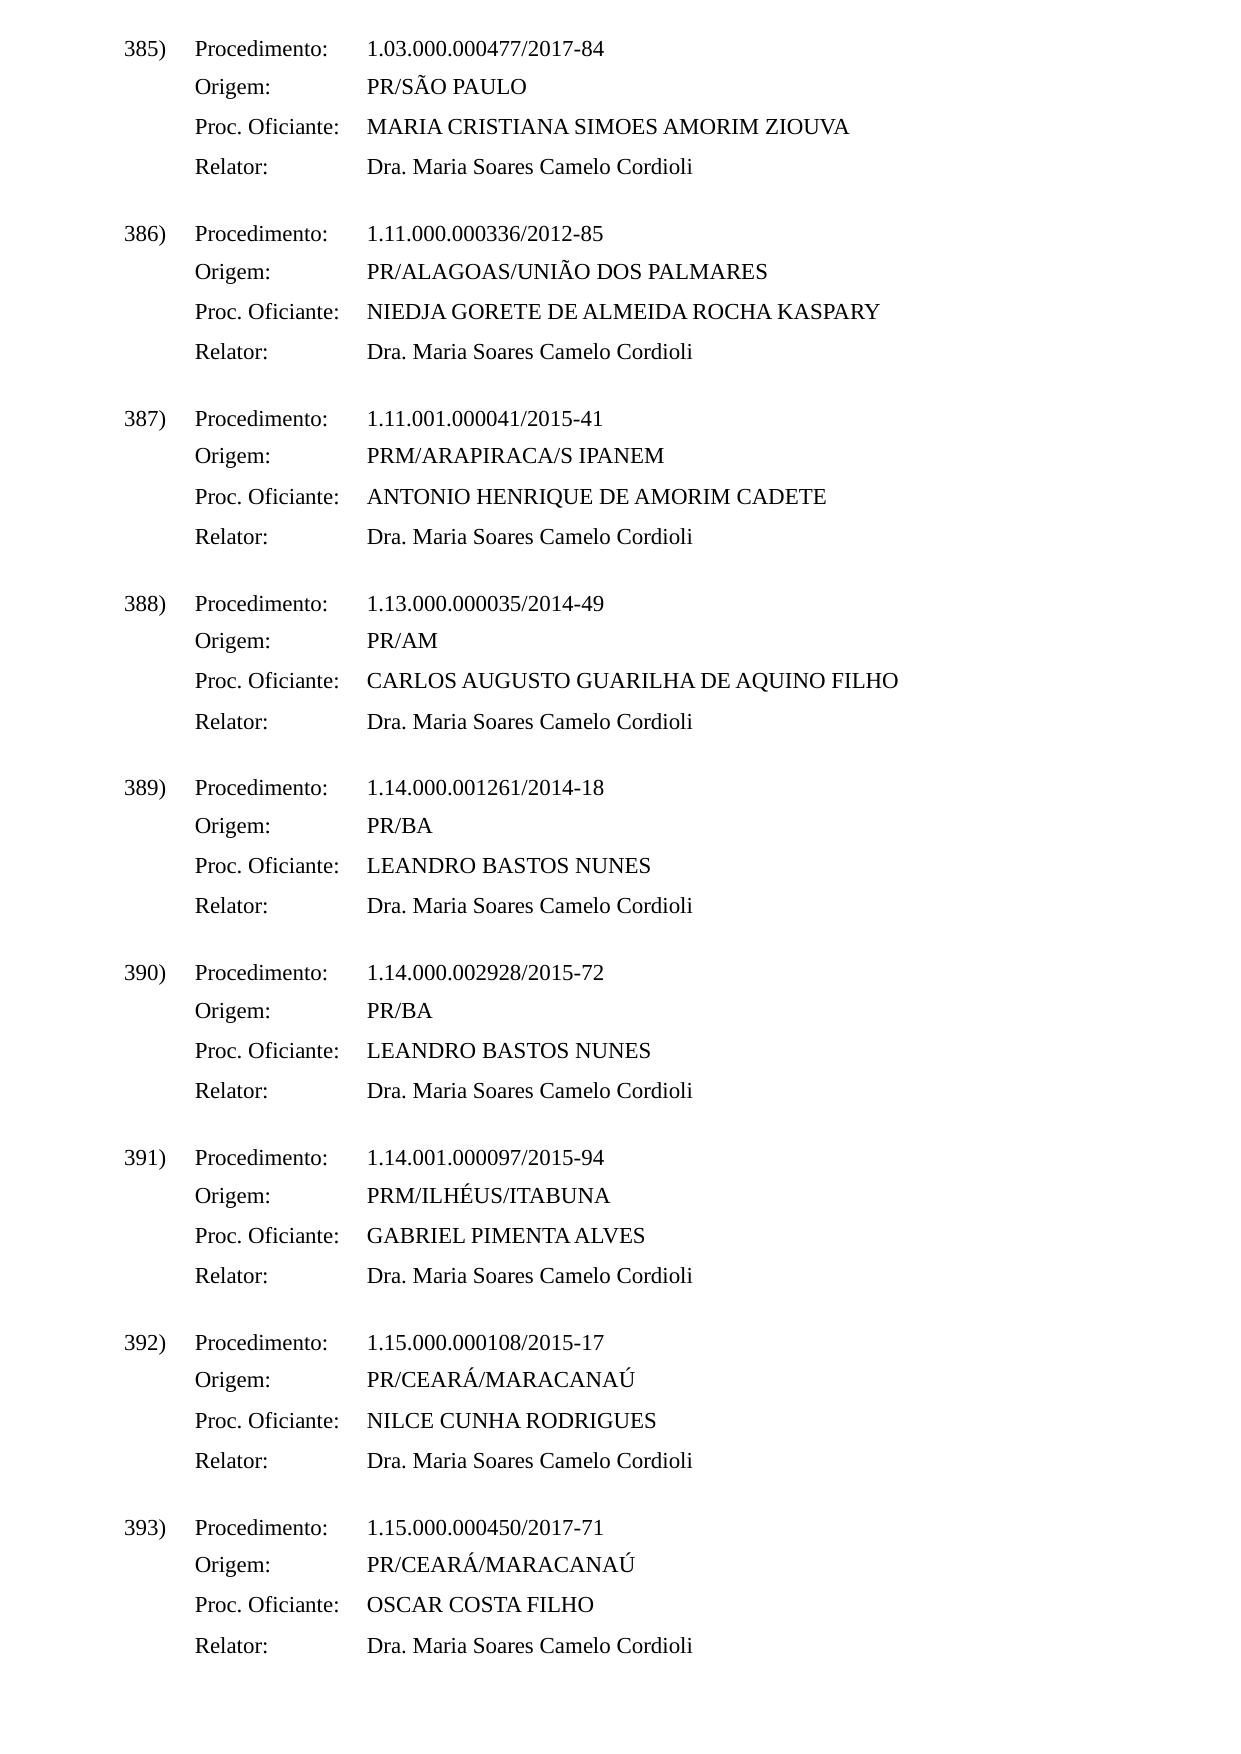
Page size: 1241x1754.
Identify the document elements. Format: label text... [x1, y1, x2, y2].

table_cell PR/CEARÁ/MARACANAÚ [361, 1546, 1122, 1586]
table_cell Origem: [189, 806, 361, 847]
table_cell [118, 1256, 189, 1297]
table_cell NILCE CUNHA RODRIGUES [361, 1401, 1122, 1441]
table_cell Origem: [189, 252, 361, 292]
table_cell [118, 292, 189, 332]
table_header Procedimento: [189, 1138, 361, 1176]
table_header 392) [118, 1323, 189, 1361]
table_cell Relator: [189, 333, 361, 373]
table_cell [118, 1031, 189, 1072]
table_header Procedimento: [189, 399, 361, 437]
table_cell Dra. Maria Soares Camelo Cordioli [361, 1256, 1122, 1297]
table_cell Origem: [189, 1546, 361, 1586]
table_cell Proc. Oficiante: [189, 1216, 361, 1256]
table_cell [118, 806, 189, 847]
table_cell Relator: [189, 517, 361, 557]
table_cell [118, 1401, 189, 1441]
table_cell LEANDRO BASTOS NUNES [361, 1031, 1122, 1072]
table_cell PR/BA [361, 806, 1122, 847]
table_cell [118, 437, 189, 477]
table_cell [118, 622, 189, 662]
table_cell [118, 252, 189, 292]
table_cell Proc. Oficiante: [189, 847, 361, 887]
table_cell PRM/ILHÉUS/ITABUNA [361, 1176, 1122, 1216]
table_header Procedimento: [189, 214, 361, 252]
table_cell PR/CEARÁ/MARACANAÚ [361, 1361, 1122, 1401]
table_header 387) [118, 399, 189, 437]
table_header 1.13.000.000035/2014-49 [361, 584, 1122, 622]
table_header 1.03.000.000477/2017-84 [361, 30, 1122, 67]
table_cell Proc. Oficiante: [189, 1401, 361, 1441]
table_header Procedimento: [189, 769, 361, 806]
table_header Procedimento: [189, 584, 361, 622]
table_header 1.15.000.000450/2017-71 [361, 1508, 1122, 1546]
table_cell Proc. Oficiante: [189, 662, 361, 702]
table_cell NIEDJA GORETE DE ALMEIDA ROCHA KASPARY [361, 292, 1122, 332]
table_header Procedimento: [189, 30, 361, 67]
table_cell [118, 1216, 189, 1256]
table_cell Relator: [189, 1441, 361, 1481]
table_cell Proc. Oficiante: [189, 108, 361, 148]
table_cell Dra. Maria Soares Camelo Cordioli [361, 333, 1122, 373]
table_cell Relator: [189, 887, 361, 927]
table_cell MARIA CRISTIANA SIMOES AMORIM ZIOUVA [361, 108, 1122, 148]
table_cell Dra. Maria Soares Camelo Cordioli [361, 148, 1122, 188]
table_cell Origem: [189, 622, 361, 662]
table_cell Relator: [189, 702, 361, 742]
table_cell Relator: [189, 1256, 361, 1297]
table_cell [118, 1441, 189, 1481]
table_cell Origem: [189, 1361, 361, 1401]
table_cell [118, 1626, 189, 1666]
table_cell CARLOS AUGUSTO GUARILHA DE AQUINO FILHO [361, 662, 1122, 702]
table_header Procedimento: [189, 1323, 361, 1361]
table_cell [118, 108, 189, 148]
table_header 385) [118, 30, 189, 67]
table_cell OSCAR COSTA FILHO [361, 1586, 1122, 1626]
table_header 393) [118, 1508, 189, 1546]
table_cell [118, 662, 189, 702]
table_header 388) [118, 584, 189, 622]
table_cell [118, 887, 189, 927]
table_header Procedimento: [189, 1508, 361, 1546]
table_cell [118, 847, 189, 887]
table_cell PR/AM [361, 622, 1122, 662]
table_header 1.11.000.000336/2012-85 [361, 214, 1122, 252]
table_cell [118, 477, 189, 517]
table_cell Proc. Oficiante: [189, 1031, 361, 1072]
table_cell Dra. Maria Soares Camelo Cordioli [361, 1626, 1122, 1666]
table_cell Proc. Oficiante: [189, 292, 361, 332]
table_cell PRM/ARAPIRACA/S IPANEM [361, 437, 1122, 477]
table_cell Origem: [189, 991, 361, 1031]
table_cell [118, 517, 189, 557]
table_cell [118, 1586, 189, 1626]
table_cell [118, 333, 189, 373]
table_cell [118, 991, 189, 1031]
table_header 1.14.000.001261/2014-18 [361, 769, 1122, 806]
table_header 386) [118, 214, 189, 252]
table_cell Dra. Maria Soares Camelo Cordioli [361, 887, 1122, 927]
table_cell [118, 148, 189, 188]
table_cell PR/SÃO PAULO [361, 67, 1122, 107]
table_header 390) [118, 954, 189, 991]
table_cell [118, 702, 189, 742]
table_cell [118, 1361, 189, 1401]
table_cell Relator: [189, 1072, 361, 1112]
table_cell Proc. Oficiante: [189, 1586, 361, 1626]
table_cell GABRIEL PIMENTA ALVES [361, 1216, 1122, 1256]
table_cell Relator: [189, 1626, 361, 1666]
table_header 1.15.000.000108/2015-17 [361, 1323, 1122, 1361]
table_cell [118, 67, 189, 107]
table_cell ANTONIO HENRIQUE DE AMORIM CADETE [361, 477, 1122, 517]
table_header 1.14.001.000097/2015-94 [361, 1138, 1122, 1176]
table_cell Origem: [189, 437, 361, 477]
table_header 1.11.001.000041/2015-41 [361, 399, 1122, 437]
table_cell Dra. Maria Soares Camelo Cordioli [361, 1072, 1122, 1112]
table_cell [118, 1546, 189, 1586]
table_cell PR/ALAGOAS/UNIÃO DOS PALMARES [361, 252, 1122, 292]
table_cell Dra. Maria Soares Camelo Cordioli [361, 702, 1122, 742]
table_cell LEANDRO BASTOS NUNES [361, 847, 1122, 887]
table_cell Origem: [189, 67, 361, 107]
table_cell PR/BA [361, 991, 1122, 1031]
table_cell Relator: [189, 148, 361, 188]
table_header 391) [118, 1138, 189, 1176]
table_cell Dra. Maria Soares Camelo Cordioli [361, 517, 1122, 557]
table_header 1.14.000.002928/2015-72 [361, 954, 1122, 991]
table_header Procedimento: [189, 954, 361, 991]
table_header 389) [118, 769, 189, 806]
table_cell [118, 1176, 189, 1216]
table_cell Dra. Maria Soares Camelo Cordioli [361, 1441, 1122, 1481]
table_cell Origem: [189, 1176, 361, 1216]
table_cell [118, 1072, 189, 1112]
table_cell Proc. Oficiante: [189, 477, 361, 517]
